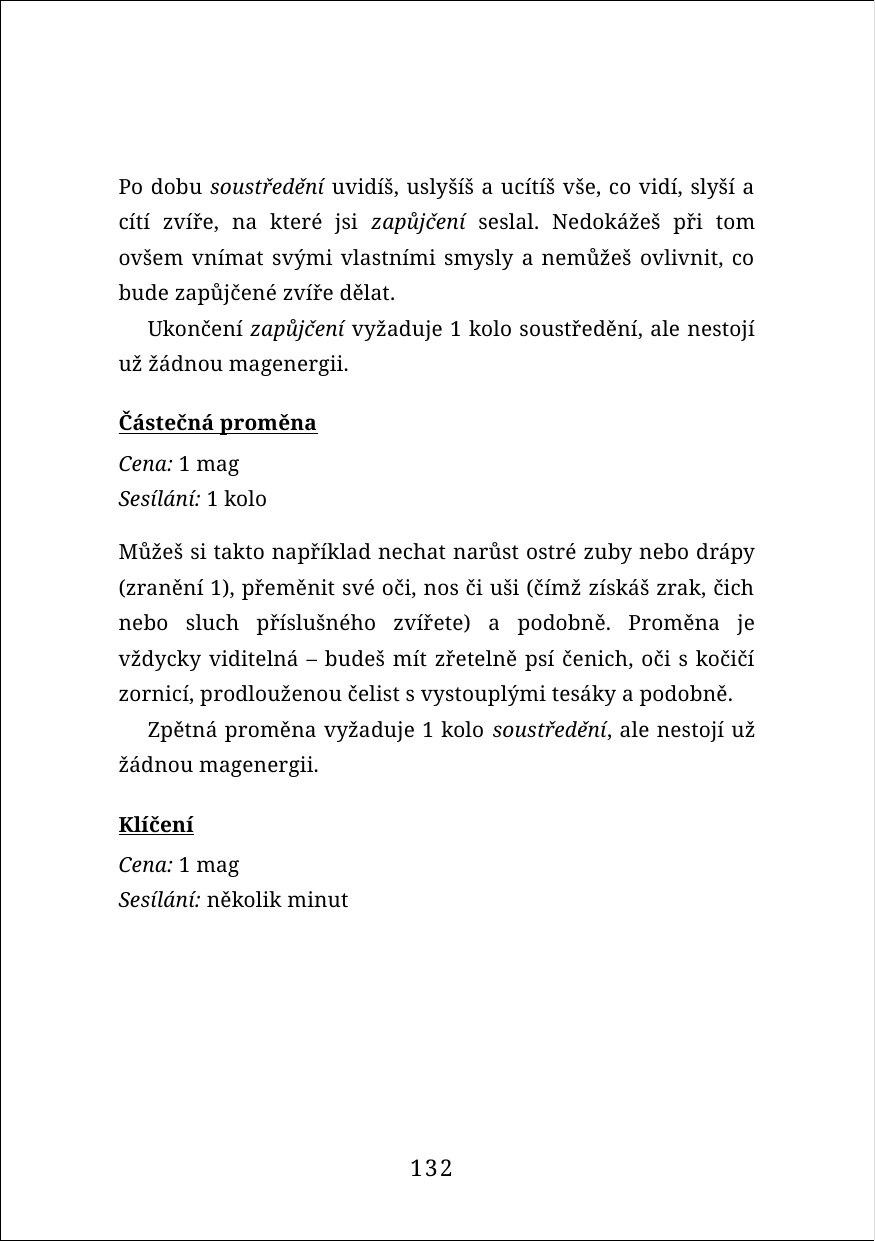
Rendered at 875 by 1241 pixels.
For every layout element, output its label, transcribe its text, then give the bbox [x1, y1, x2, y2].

text Cena: 1 mag Sesílání: několik minut [118, 850, 756, 914]
subtitle Částečná proměna [118, 408, 756, 437]
text Můžeš si takto například nechat narůst ostré zuby nebo drápy (zranění 1), přeměnit své oči, nos či uši (čímž získáš zrak, čich nebo sluch příslušného zvířete) a podobně. Proměna je vždycky viditelná – budeš mít zřetelně psí čenich, oči s kočičí zornicí, prodlouženou čelist s vystouplými tesáky a podobně. Zpětná proměna vyžaduje 1 kolo soustředění, ale nestojí už žádnou magenergii. [118, 537, 756, 779]
text Cena: 1 mag Sesílání: 1 kolo [118, 449, 756, 513]
text Po dobu soustředění uvidíš, uslyšíš a ucítíš vše, co vidí, slyší a cítí zvíře, na které jsi zapůjčení seslal. Nedokážeš při tom ovšem vnímat svými vlastními smysly a nemůžeš ovlivnit, co bude zapůjčené zvíře dělat. Ukončení zapůjčení vyžaduje 1 kolo soustředění, ale nestojí už žádnou magenergii. [118, 172, 756, 378]
subtitle Klíčení [118, 810, 756, 838]
